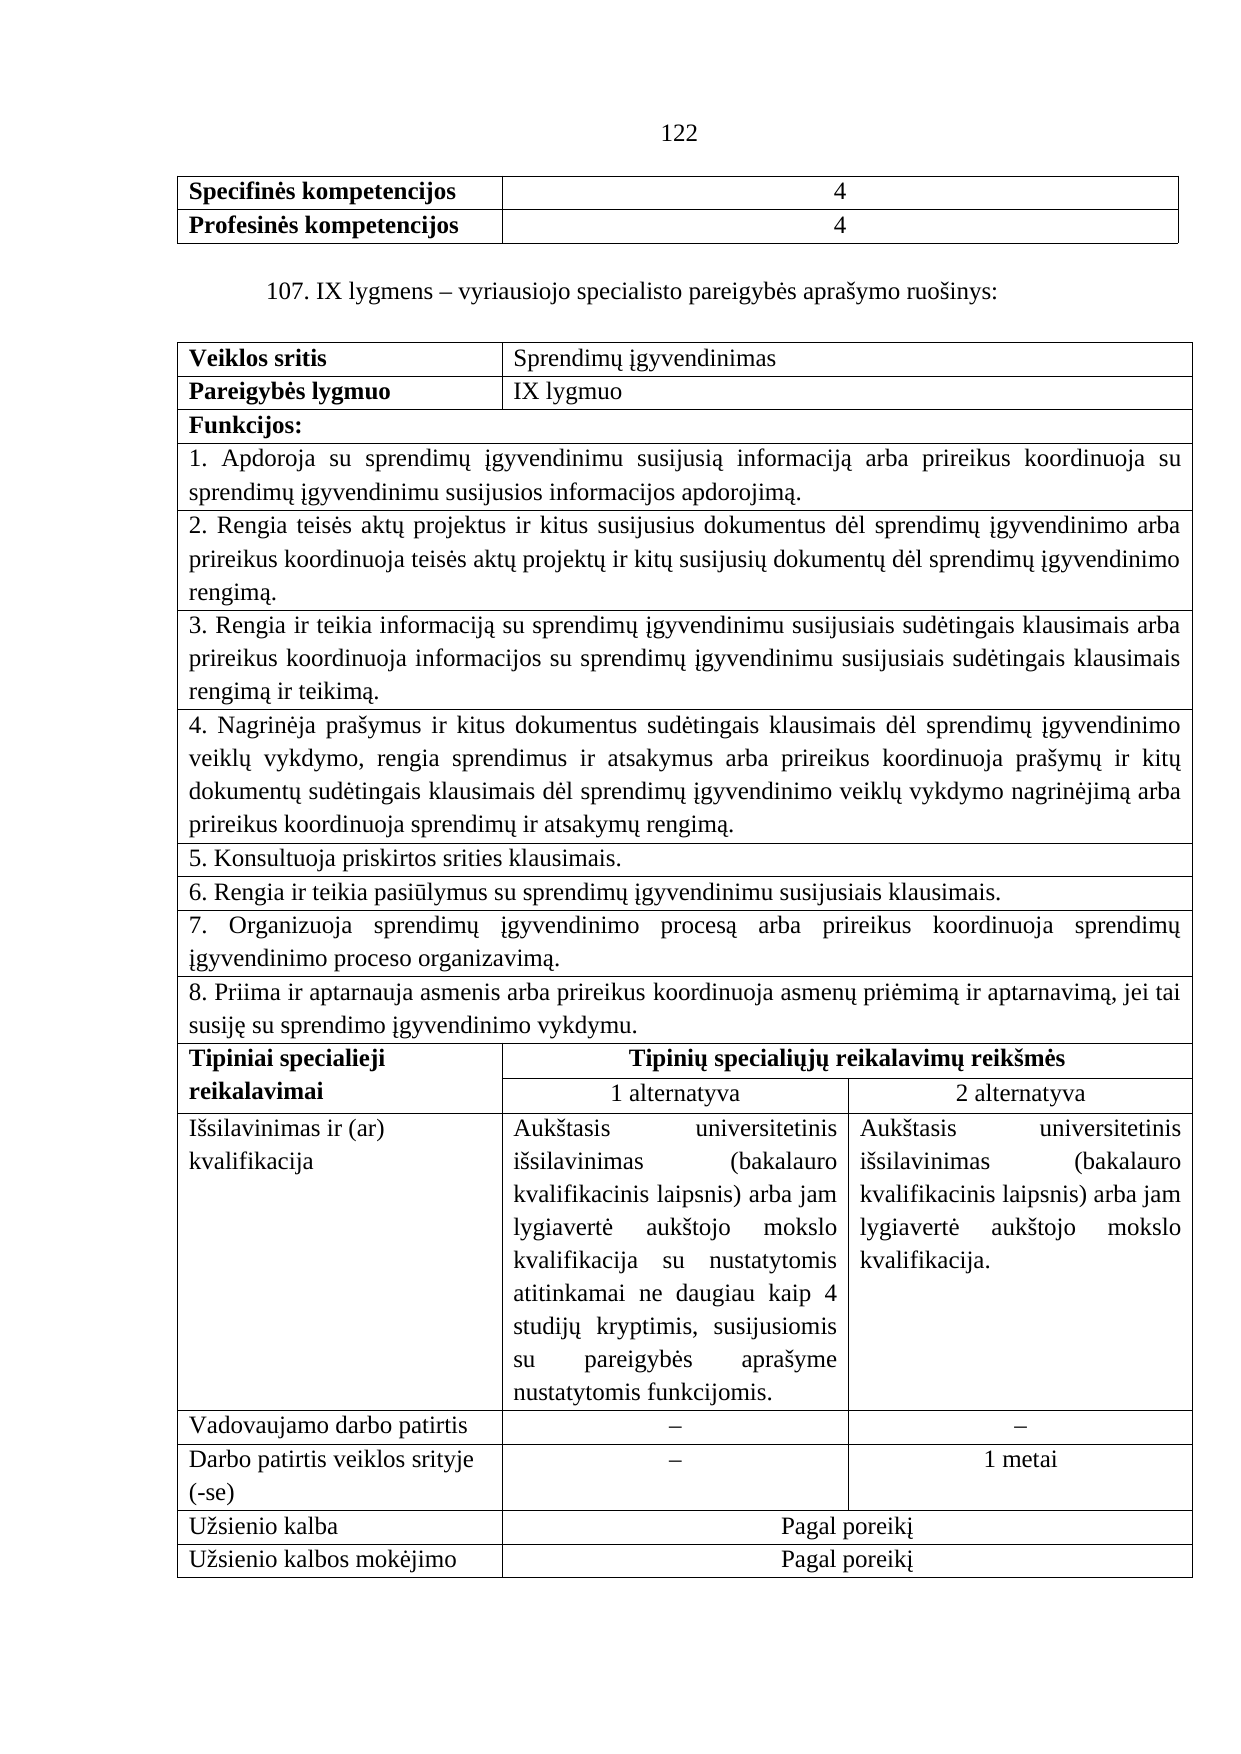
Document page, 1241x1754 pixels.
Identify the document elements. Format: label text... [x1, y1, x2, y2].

table_cell Funkcijos: [178, 410, 1192, 443]
table_cell – [503, 1445, 848, 1510]
table_cell Specifinės kompetencijos [178, 177, 502, 209]
table_cell Pagal poreikį [503, 1511, 1192, 1544]
table_cell – [503, 1411, 848, 1444]
table_cell 1 metai [849, 1445, 1192, 1510]
table_cell Užsienio kalbos mokėjimo [178, 1545, 502, 1577]
table_cell Pagal poreikį [503, 1545, 1192, 1577]
table_cell 2. Rengia teisės aktų projektus ir kitus susijusius dokumentus dėl sprendimų įgyvendinimo arba prireikus koordinuoja teisės aktų projektų ir kitų susijusių dokumentų dėl sprendimų įgyvendinimo rengimą. [178, 511, 1192, 610]
table_cell 7. Organizuoja sprendimų įgyvendinimo procesą arba prireikus koordinuoja sprendimų įgyvendinimo proceso organizavimą. [178, 911, 1192, 976]
table_cell Aukštasis universitetinis išsilavinimas (bakalauro kvalifikacinis laipsnis) arba jam lygiavertė aukštojo mokslo kvalifikacija su nustatytomis atitinkamai ne daugiau kaip 4 studijų kryptimis, susijusiomis su pareigybės aprašyme nustatytomis funkcijomis. [503, 1114, 848, 1410]
table_cell 6. Rengia ir teikia pasiūlymus su sprendimų įgyvendinimu susijusiais klausimais. [178, 877, 1192, 909]
table_header Sprendimų įgyvendinimas [503, 343, 1192, 376]
table_cell 5. Konsultuoja priskirtos srities klausimais. [178, 844, 1192, 876]
table_cell 4 [503, 177, 1178, 209]
table_cell 4. Nagrinėja prašymus ir kitus dokumentus sudėtingais klausimais dėl sprendimų įgyvendinimo veiklų vykdymo, rengia sprendimus ir atsakymus arba prireikus koordinuoja prašymų ir kitų dokumentų sudėtingais klausimais dėl sprendimų įgyvendinimo veiklų vykdymo nagrinėjimą arba prireikus koordinuoja sprendimų ir atsakymų rengimą. [178, 710, 1192, 842]
table_cell 1. Apdoroja su sprendimų įgyvendinimu susijusią informaciją arba prireikus koordinuoja su sprendimų įgyvendinimu susijusios informacijos apdorojimą. [178, 444, 1192, 510]
table_cell 1 alternatyva [503, 1079, 848, 1112]
table_cell Tipinių specialiųjų reikalavimų reikšmės [503, 1044, 1192, 1078]
table_cell Vadovaujamo darbo patirtis [178, 1411, 502, 1444]
text 107. IX lygmens – vyriausiojo specialisto pareigybės aprašymo ruošinys: [177, 276, 1181, 305]
table_cell Pareigybės lygmuo [178, 377, 502, 409]
table_cell – [849, 1411, 1192, 1444]
table_cell IX lygmuo [503, 377, 1192, 409]
table_cell Išsilavinimas ir (ar) kvalifikacija [178, 1114, 502, 1410]
table_cell Profesinės kompetencijos [178, 210, 502, 243]
table_cell Užsienio kalba [178, 1511, 502, 1544]
table_cell Aukštasis universitetinis išsilavinimas (bakalauro kvalifikacinis laipsnis) arba jam lygiavertė aukštojo mokslo kvalifikacija. [849, 1114, 1192, 1410]
table_cell 2 alternatyva [849, 1079, 1192, 1112]
table_header Veiklos sritis [178, 343, 502, 376]
table_cell Tipiniai specialieji reikalavimai [178, 1044, 502, 1112]
table_cell 4 [503, 210, 1178, 243]
table_cell 3. Rengia ir teikia informaciją su sprendimų įgyvendinimu susijusiais sudėtingais klausimais arba prireikus koordinuoja informacijos su sprendimų įgyvendinimu susijusiais sudėtingais klausimais rengimą ir teikimą. [178, 611, 1192, 709]
table_cell 8. Priima ir aptarnauja asmenis arba prireikus koordinuoja asmenų priėmimą ir aptarnavimą, jei tai susiję su sprendimo įgyvendinimo vykdymu. [178, 977, 1192, 1043]
table_cell Darbo patirtis veiklos srityje (-se) [178, 1445, 502, 1510]
